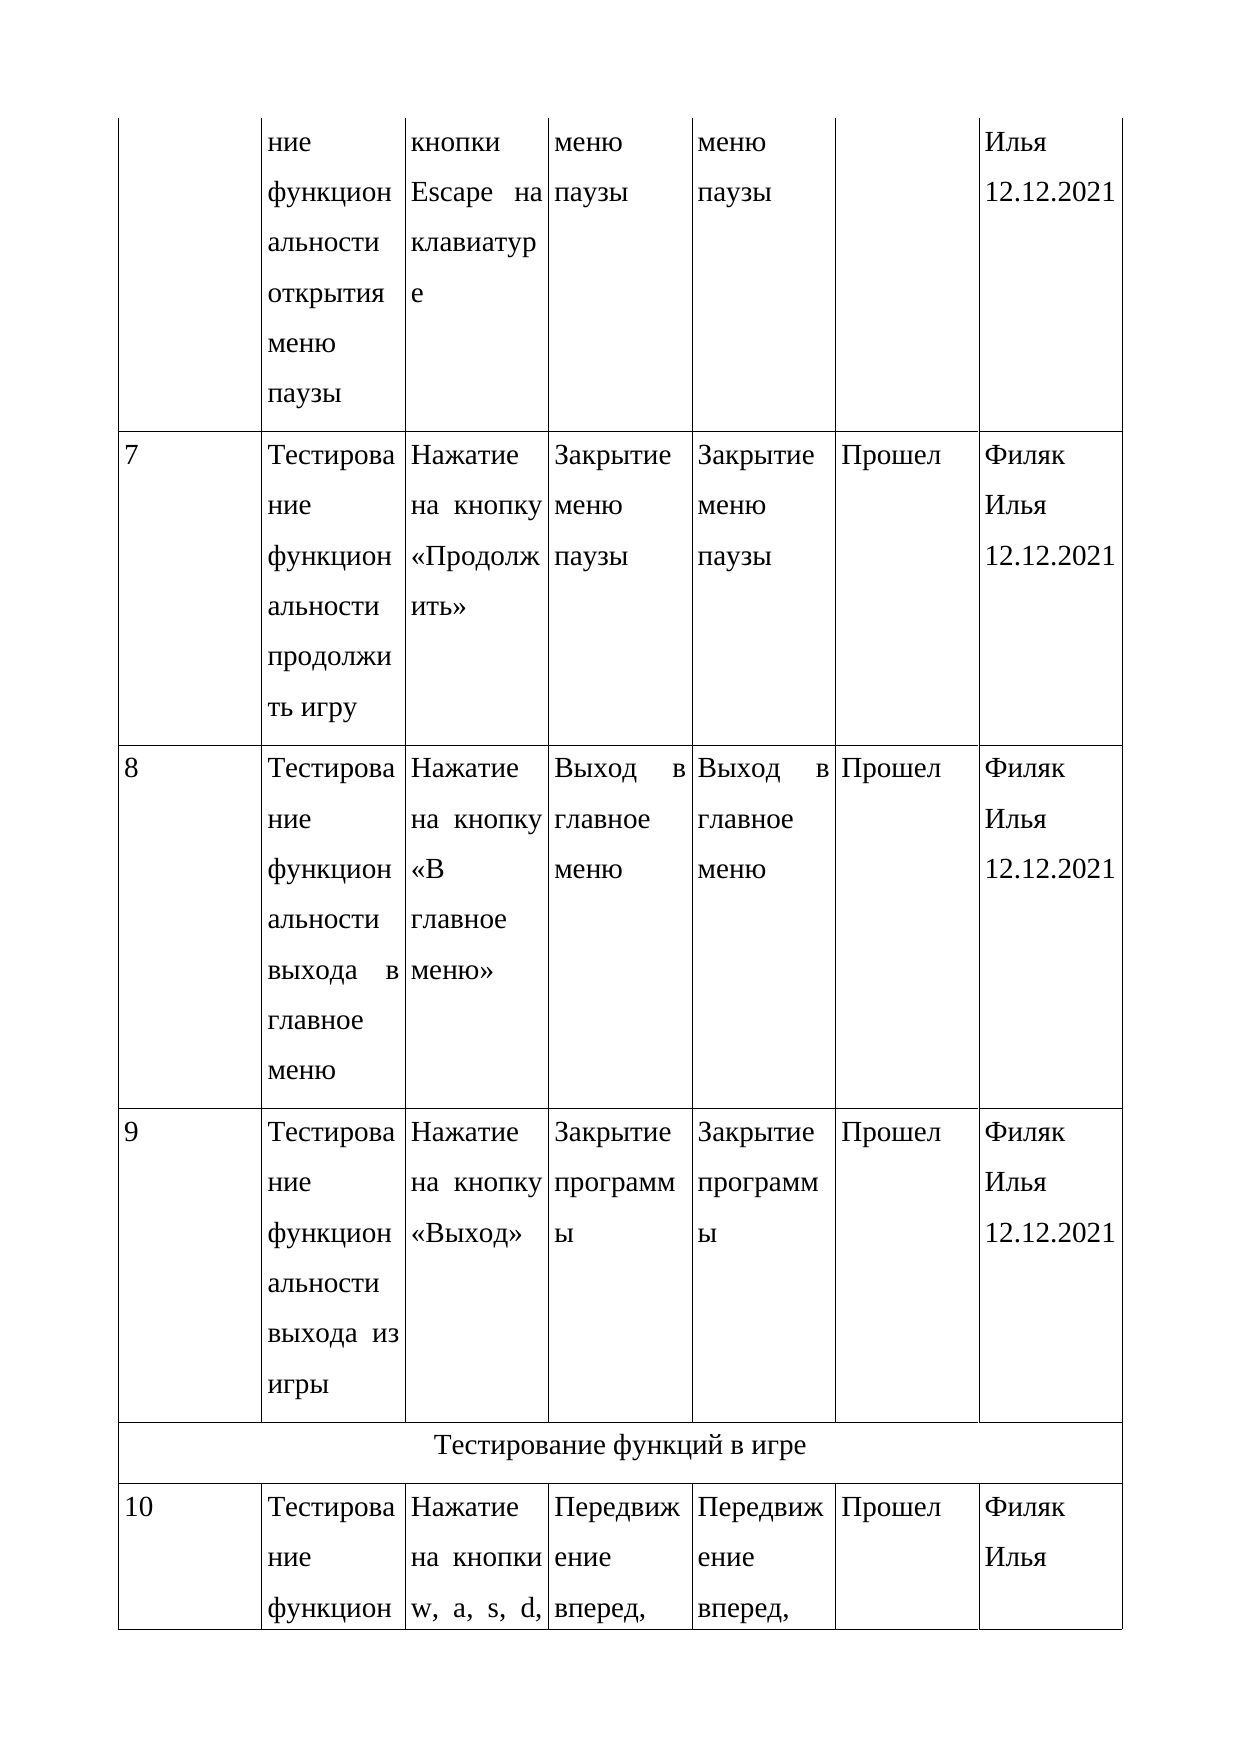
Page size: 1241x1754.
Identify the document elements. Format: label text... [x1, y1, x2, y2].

table_cell 9 [119, 1109, 261, 1422]
table_cell кнопки Escape на клавиатуре [406, 118, 548, 431]
table_cell меню паузы [693, 118, 835, 431]
table_cell 8 [119, 746, 261, 1108]
table_cell [836, 118, 978, 431]
table_cell Нажатие на кнопки w, a, s, d, [406, 1484, 548, 1629]
table_cell Выход в главное меню [693, 746, 835, 1108]
table_cell Передвижение вперед, [549, 1484, 692, 1629]
table_cell 10 [119, 1484, 261, 1629]
table_cell 7 [119, 432, 261, 745]
table_cell ние функциональности открытия меню паузы [262, 118, 405, 431]
table_cell Нажатие на кнопку «Выход» [406, 1109, 548, 1422]
table_cell Тестирование функций в игре [119, 1423, 1122, 1483]
table_cell Прошел [836, 432, 978, 745]
table_cell Закрытие программы [693, 1109, 835, 1422]
table_cell Прошел [836, 1484, 978, 1629]
table_cell Закрытие меню паузы [549, 432, 692, 745]
table_cell Илья 12.12.2021 [980, 118, 1122, 431]
table_cell Нажатие на кнопку «В главное меню» [406, 746, 548, 1108]
table_cell [119, 118, 261, 431]
table_cell Тестирование функцион [262, 1484, 405, 1629]
table_cell Филяк Илья [980, 1484, 1122, 1629]
table_cell Прошел [836, 1109, 978, 1422]
table_cell Прошел [836, 746, 978, 1108]
table_cell Закрытие программы [549, 1109, 692, 1422]
table_cell Выход в главное меню [549, 746, 692, 1108]
table_cell меню паузы [549, 118, 692, 431]
table_cell Тестирование функциональности продолжить игру [262, 432, 405, 745]
table_cell Филяк Илья 12.12.2021 [980, 1109, 1122, 1422]
table_cell Филяк Илья 12.12.2021 [980, 746, 1122, 1108]
table_cell Передвижение вперед, [693, 1484, 835, 1629]
table_cell Закрытие меню паузы [693, 432, 835, 745]
table_cell Филяк Илья 12.12.2021 [980, 432, 1122, 745]
table_cell Тестирование функциональности выхода в главное меню [262, 746, 405, 1108]
table_cell Нажатие на кнопку «Продолжить» [406, 432, 548, 745]
table_cell Тестирование функциональности выхода из игры [262, 1109, 405, 1422]
